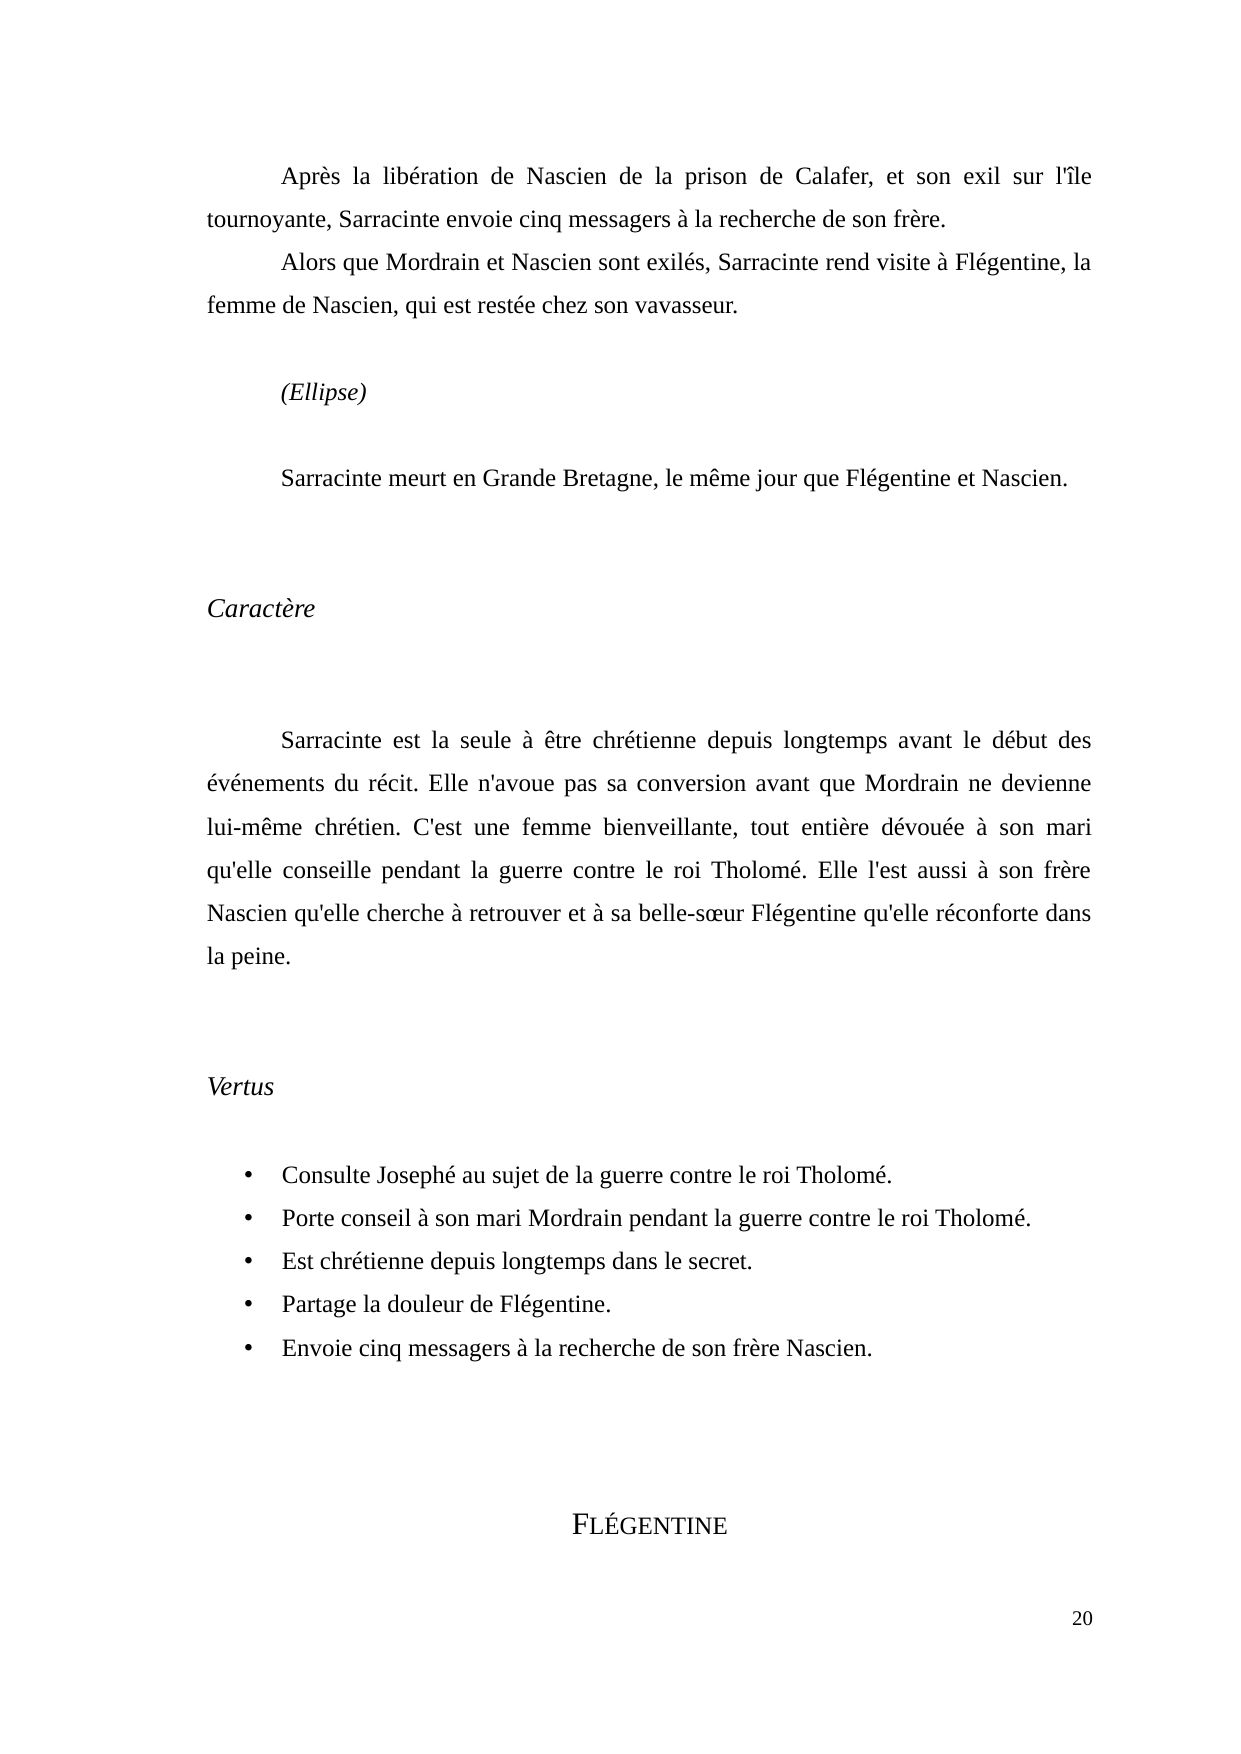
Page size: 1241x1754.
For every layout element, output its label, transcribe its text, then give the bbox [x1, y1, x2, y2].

text Caractère [207, 592, 1093, 624]
text Sarracinte est la seule à être chrétienne depuis longtemps avant le début des événements du récit. Elle n'avoue pas sa conversion avant que Mordrain ne devienne lui-même chrétien. C'est une femme bienveillante, tout entière dévouée à son mari qu'elle conseille pendant la guerre contre le roi Tholomé. Elle l'est aussi à son frère Nascien qu'elle cherche à retrouver et à sa belle-sœur Flégentine qu'elle réconforte dans la peine. [207, 725, 1093, 970]
list Partage la douleur de Flégentine. [244, 1289, 1093, 1318]
text Alors que Mordrain et Nascien sont exilés, Sarracinte rend visite à Flégentine, la femme de Nascien, qui est restée chez son vavasseur. [207, 247, 1093, 319]
list Consulte Josephé au sujet de la guerre contre le roi Tholomé. [244, 1160, 1093, 1189]
text (Ellipse) [207, 377, 1093, 406]
list Envoie cinq messagers à la recherche de son frère Nascien. [244, 1333, 1093, 1361]
text Sarracinte meurt en Grande Bretagne, le même jour que Flégentine et Nascien. [207, 463, 1093, 492]
text Flégentine [207, 1505, 1093, 1541]
list Porte conseil à son mari Mordrain pendant la guerre contre le roi Tholomé. [244, 1203, 1093, 1232]
text Vertus [207, 1070, 1093, 1102]
list Est chrétienne depuis longtemps dans le secret. [244, 1246, 1093, 1275]
text Après la libération de Nascien de la prison de Calafer, et son exil sur l'île tournoyante, Sarracinte envoie cinq messagers à la recherche de son frère. [207, 161, 1093, 233]
